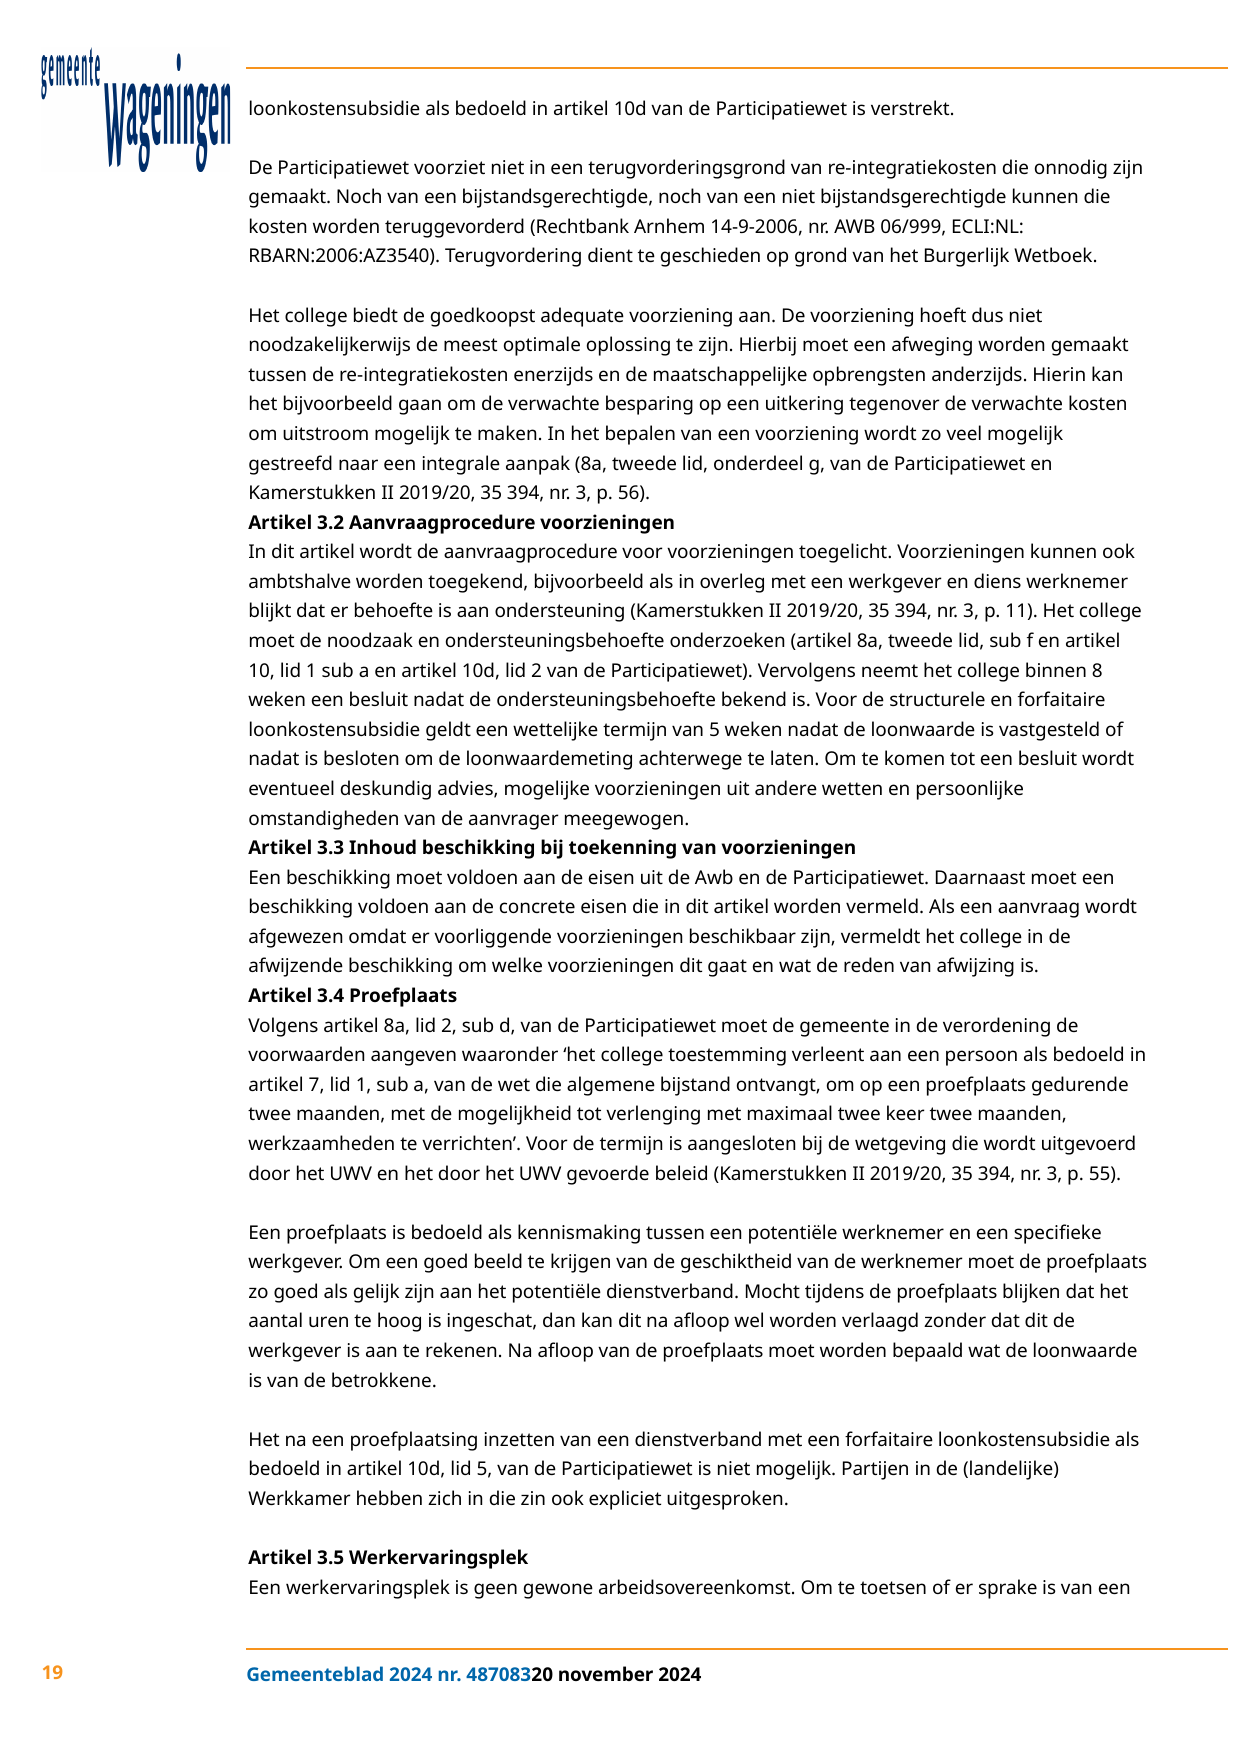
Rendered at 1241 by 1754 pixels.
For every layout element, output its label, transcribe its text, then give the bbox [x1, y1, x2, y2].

text Artikel 3.5 Werkervaringsplek [248, 1544, 1152, 1570]
text Een beschikking moet voldoen aan de eisen uit de Awb en de Participatiewet. Daarnaast moet een beschikking voldoen aan de concrete eisen die in dit artikel worden vermeld. Als een aanvraag wordt afgewezen omdat er voorliggende voorzieningen beschikbaar zijn, vermeldt het college in de afwijzende beschikking om welke voorzieningen dit gaat en wat de reden van afwijzing is. [248, 864, 1152, 978]
text Artikel 3.2 Aanvraagprocedure voorzieningen [248, 509, 1152, 535]
text Artikel 3.4 Proefplaats [248, 982, 1152, 1008]
text Volgens artikel 8a, lid 2, sub d, van de Participatiewet moet de gemeente in de verordening de voorwaarden aangeven waaronder ‘het college toestemming verleent aan een persoon als bedoeld in artikel 7, lid 1, sub a, van de wet die algemene bijstand ontvangt, om op een proefplaats gedurende twee maanden, met de mogelijkheid tot verlenging met maximaal twee keer twee maanden, werkzaamheden te verrichten’. Voor de termijn is aangesloten bij de wetgeving die wordt uitgevoerd door het UWV en het door het UWV gevoerde beleid (Kamerstukken II 2019/20, 35 394, nr. 3, p. 55). [248, 1012, 1152, 1186]
picture [41, 47, 231, 172]
text Artikel 3.3 Inhoud beschikking bij toekenning van voorzieningen [248, 834, 1152, 860]
text Het college biedt de goedkoopst adequate voorziening aan. De voorziening hoeft dus niet noodzakelijkerwijs de meest optimale oplossing te zijn. Hierbij moet een afweging worden gemaakt tussen de re-integratiekosten enerzijds en de maatschappelijke opbrengsten anderzijds. Hierin kan het bijvoorbeeld gaan om de verwachte besparing op een uitkering tegenover de verwachte kosten om uitstroom mogelijk te maken. In het bepalen van een voorziening wordt zo veel mogelijk gestreefd naar een integrale aanpak (8a, tweede lid, onderdeel g, van de Participatiewet en Kamerstukken II 2019/20, 35 394, nr. 3, p. 56). [248, 302, 1152, 505]
text In dit artikel wordt de aanvraagprocedure voor voorzieningen toegelicht. Voorzieningen kunnen ook ambtshalve worden toegekend, bijvoorbeeld als in overleg met een werkgever en diens werknemer blijkt dat er behoefte is aan ondersteuning (Kamerstukken II 2019/20, 35 394, nr. 3, p. 11). Het college moet de noodzaak en ondersteuningsbehoefte onderzoeken (artikel 8a, tweede lid, sub f en artikel 10, lid 1 sub a en artikel 10d, lid 2 van de Participatiewet). Vervolgens neemt het college binnen 8 weken een besluit nadat de ondersteuningsbehoefte bekend is. Voor de structurele en forfaitaire loonkostensubsidie geldt een wettelijke termijn van 5 weken nadat de loonwaarde is vastgesteld of nadat is besloten om de loonwaardemeting achterwege te laten. Om te komen tot een besluit wordt eventueel deskundig advies, mogelijke voorzieningen uit andere wetten en persoonlijke omstandigheden van de aanvrager meegewogen. [248, 538, 1152, 831]
text Een proefplaats is bedoeld als kennismaking tussen een potentiële werknemer en een specifieke werkgever. Om een goed beeld te krijgen van de geschiktheid van de werknemer moet de proefplaats zo goed als gelijk zijn aan het potentiële dienstverband. Mocht tijdens de proefplaats blijken dat het aantal uren te hoog is ingeschat, dan kan dit na afloop wel worden verlaagd zonder dat dit de werkgever is aan te rekenen. Na afloop van de proefplaats moet worden bepaald wat de loonwaarde is van de betrokkene. [248, 1219, 1152, 1393]
text Het na een proefplaatsing inzetten van een dienstverband met een forfaitaire loonkostensubsidie als bedoeld in artikel 10d, lid 5, van de Participatiewet is niet mogelijk. Partijen in de (landelijke) Werkkamer hebben zich in die zin ook expliciet uitgesproken. [248, 1426, 1152, 1511]
text loonkostensubsidie als bedoeld in artikel 10d van de Participatiewet is verstrekt. [248, 95, 1152, 121]
text De Participatiewet voorziet niet in een terugvorderingsgrond van re-integratiekosten die onnodig zijn gemaakt. Noch van een bijstandsgerechtigde, noch van een niet bijstandsgerechtigde kunnen die kosten worden teruggevorderd (Rechtbank Arnhem 14-9-2006, nr. AWB 06/999, ECLI:NL: RBARN:2006:AZ3540). Terugvordering dient te geschieden op grond van het Burgerlijk Wetboek. [248, 154, 1152, 268]
text Een werkervaringsplek is geen gewone arbeidsovereenkomst. Om te toetsen of er sprake is van een [248, 1574, 1152, 1600]
